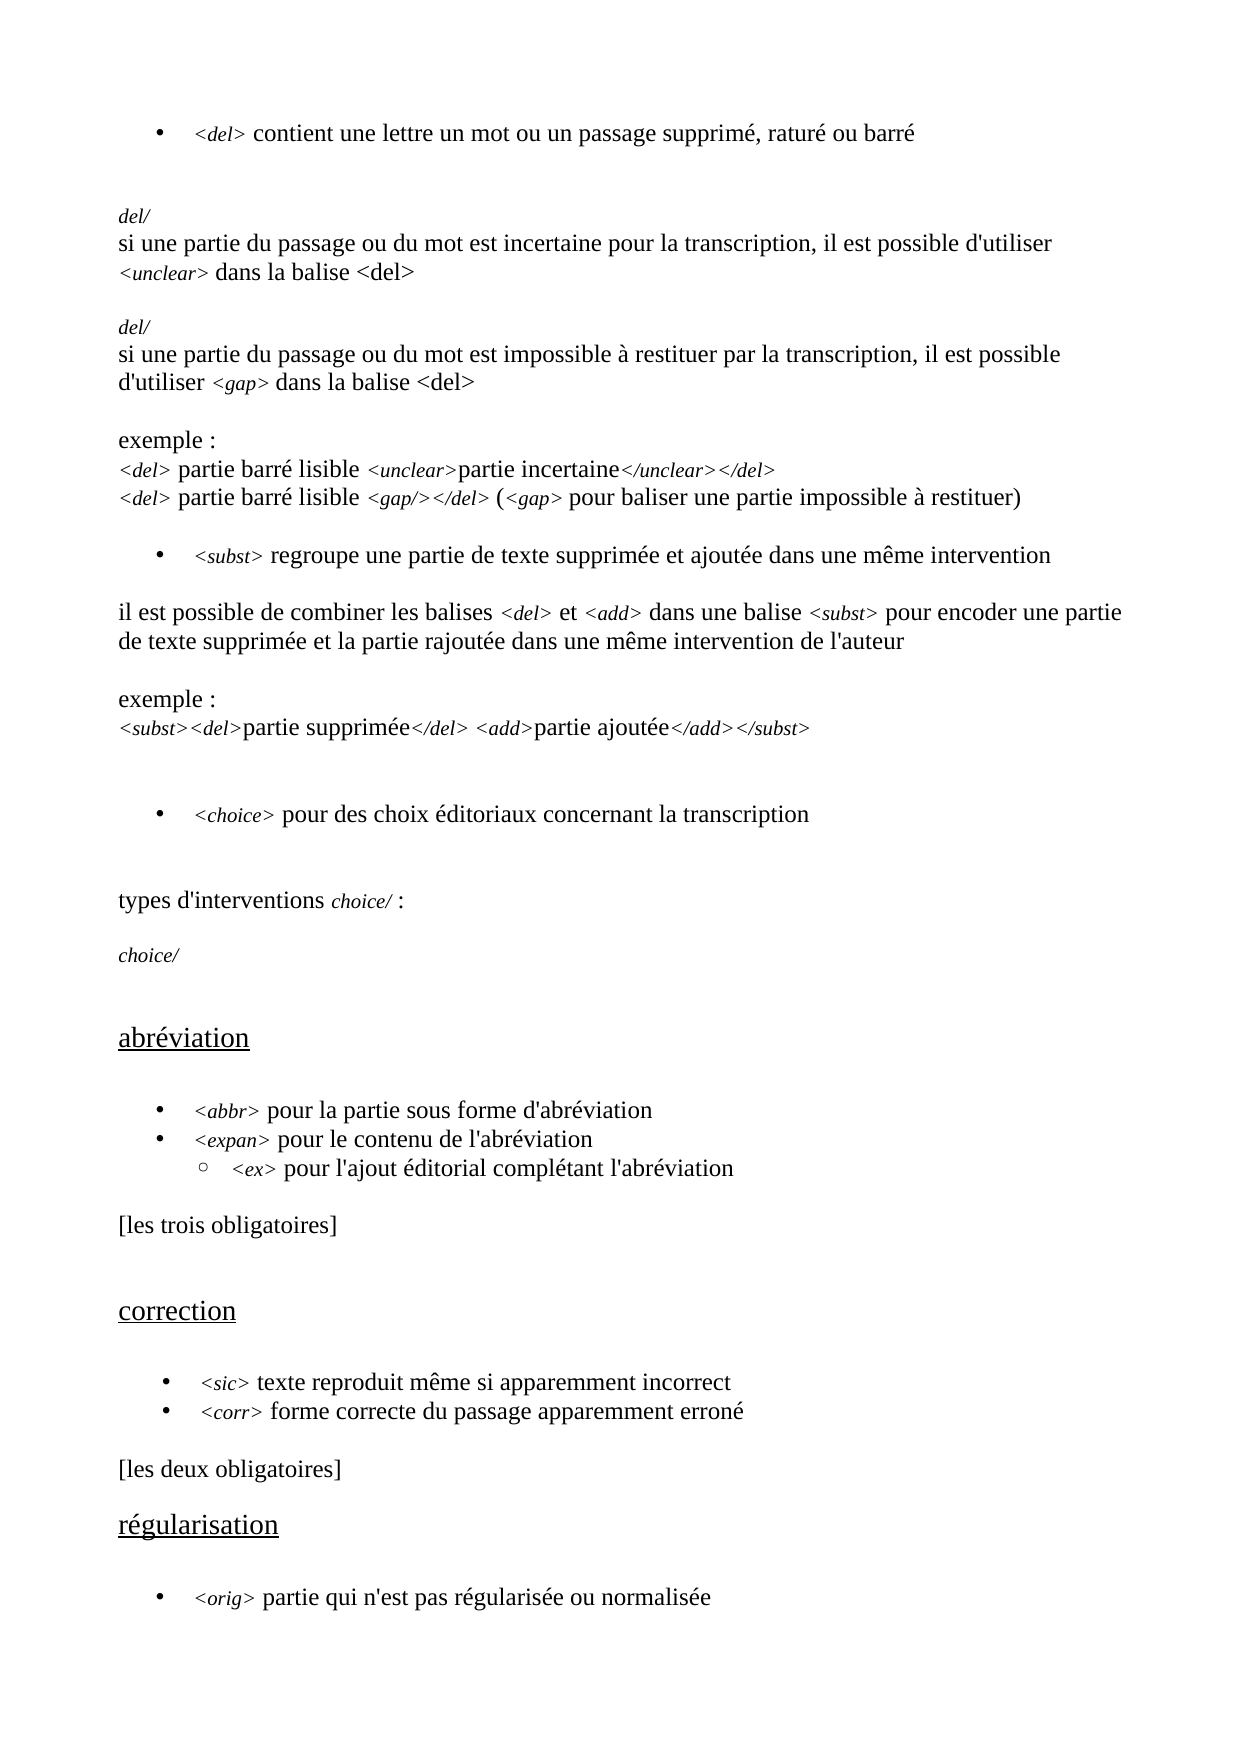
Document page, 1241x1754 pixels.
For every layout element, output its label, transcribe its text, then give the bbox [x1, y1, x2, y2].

text <subst><del>partie supprimée</del> <add>partie ajoutée</add></subst> [118, 712, 1122, 741]
subtitle abréviation [118, 1020, 1122, 1054]
text choice/ [118, 942, 1122, 967]
subtitle régularisation [118, 1507, 1122, 1541]
list <ex> pour l'ajout éditorial complétant l'abréviation [193, 1153, 1122, 1181]
text [les deux obligatoires] [118, 1454, 1122, 1482]
list <corr> forme correcte du passage apparemment erroné [162, 1396, 1122, 1425]
text <del> partie barré lisible <unclear>partie incertaine</unclear></del> [118, 454, 1122, 482]
text <del> partie barré lisible <gap/></del> (<gap> pour baliser une partie impossible à restituer) [118, 482, 1122, 511]
text il est possible de combiner les balises <del> et <add> dans une balise <subst> pour encoder une partie de texte supprimée et la partie rajoutée dans une même intervention de l'auteur [118, 597, 1122, 655]
list <sic> texte reproduit même si apparemment incorrect [162, 1367, 1122, 1396]
text si une partie du passage ou du mot est incertaine pour la transcription, il est possible d'utiliser <unclear> dans la balise <del> [118, 228, 1122, 286]
list <expan> pour le contenu de l'abréviation [156, 1124, 1122, 1153]
text del/ [118, 204, 1122, 228]
list <subst> regroupe une partie de texte supprimée et ajoutée dans une même intervention [156, 540, 1122, 569]
subtitle correction [118, 1293, 1122, 1326]
text types d'interventions choice/ : [118, 885, 1122, 914]
list <orig> partie qui n'est pas régularisée ou normalisée [156, 1582, 1122, 1611]
list <abbr> pour la partie sous forme d'abréviation [156, 1095, 1122, 1124]
text del/ [118, 315, 1122, 339]
text [les trois obligatoires] [118, 1210, 1122, 1239]
text exemple : [118, 684, 1122, 712]
list <del> contient une lettre un mot ou un passage supprimé, raturé ou barré [156, 118, 1122, 147]
text exemple : [118, 425, 1122, 454]
text si une partie du passage ou du mot est impossible à restituer par la transcription, il est possible d'utiliser <gap> dans la balise <del> [118, 339, 1122, 396]
list <choice> pour des choix éditoriaux concernant la transcription [156, 799, 1122, 827]
